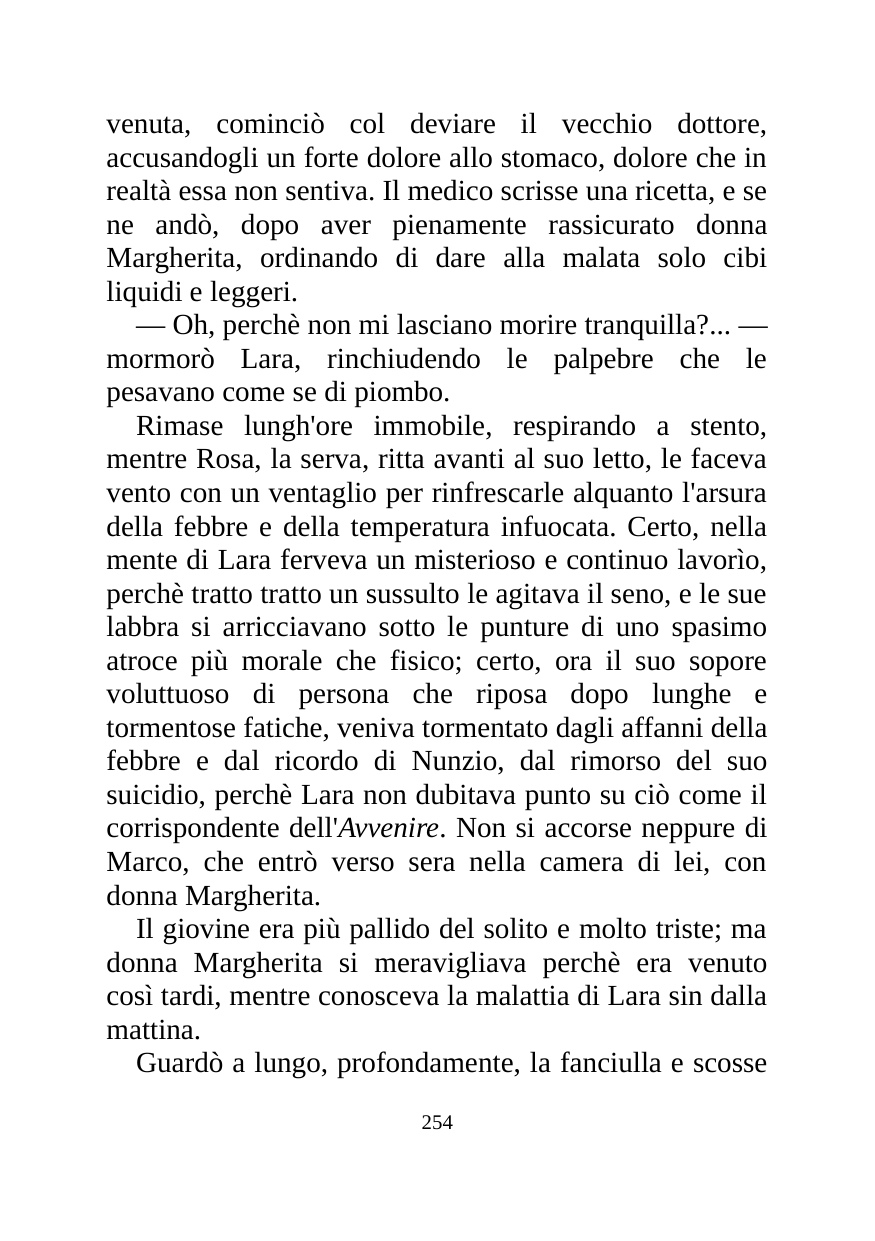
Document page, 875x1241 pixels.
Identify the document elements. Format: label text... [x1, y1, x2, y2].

text Rimase lungh'ore immobile, respirando a stento, mentre Rosa, la serva, ritta avanti al suo letto, le faceva vento con un ventaglio per rinfrescarle alquanto l'arsura della febbre e della temperatura infuocata. Certo, nella mente di Lara ferveva un misterioso e continuo lavorìo, perchè tratto tratto un sussulto le agitava il seno, e le sue labbra si arricciavano sotto le punture di uno spasimo atroce più morale che fisico; certo, ora il suo sopore voluttuoso di persona che riposa dopo lunghe e tormentose fatiche, veniva tormentato dagli affanni della febbre e dal ricordo di Nunzio, dal rimorso del suo suicidio, perchè Lara non dubitava punto su ciò come il corrispondente dell'Avvenire. Non si accorse neppure di Marco, che entrò verso sera nella camera di lei, con donna Margherita. [106, 408, 768, 911]
text Guardò a lungo, profondamente, la fanciulla e scosse [106, 1045, 768, 1079]
text venuta, cominciò col deviare il vecchio dottore, accusandogli un forte dolore allo stomaco, dolore che in realtà essa non sentiva. Il medico scrisse una ricetta, e se ne andò, dopo aver pienamente rassicurato donna Margherita, ordinando di dare alla malata solo cibi liquidi e leggeri. [106, 106, 768, 307]
text Il giovine era più pallido del solito e molto triste; ma donna Margherita si meravigliava perchè era venuto così tardi, mentre conosceva la malattia di Lara sin dalla mattina. [106, 911, 768, 1045]
text — Oh, perchè non mi lasciano morire tranquilla?... — mormorò Lara, rinchiudendo le palpebre che le pesavano come se di piombo. [106, 307, 768, 408]
